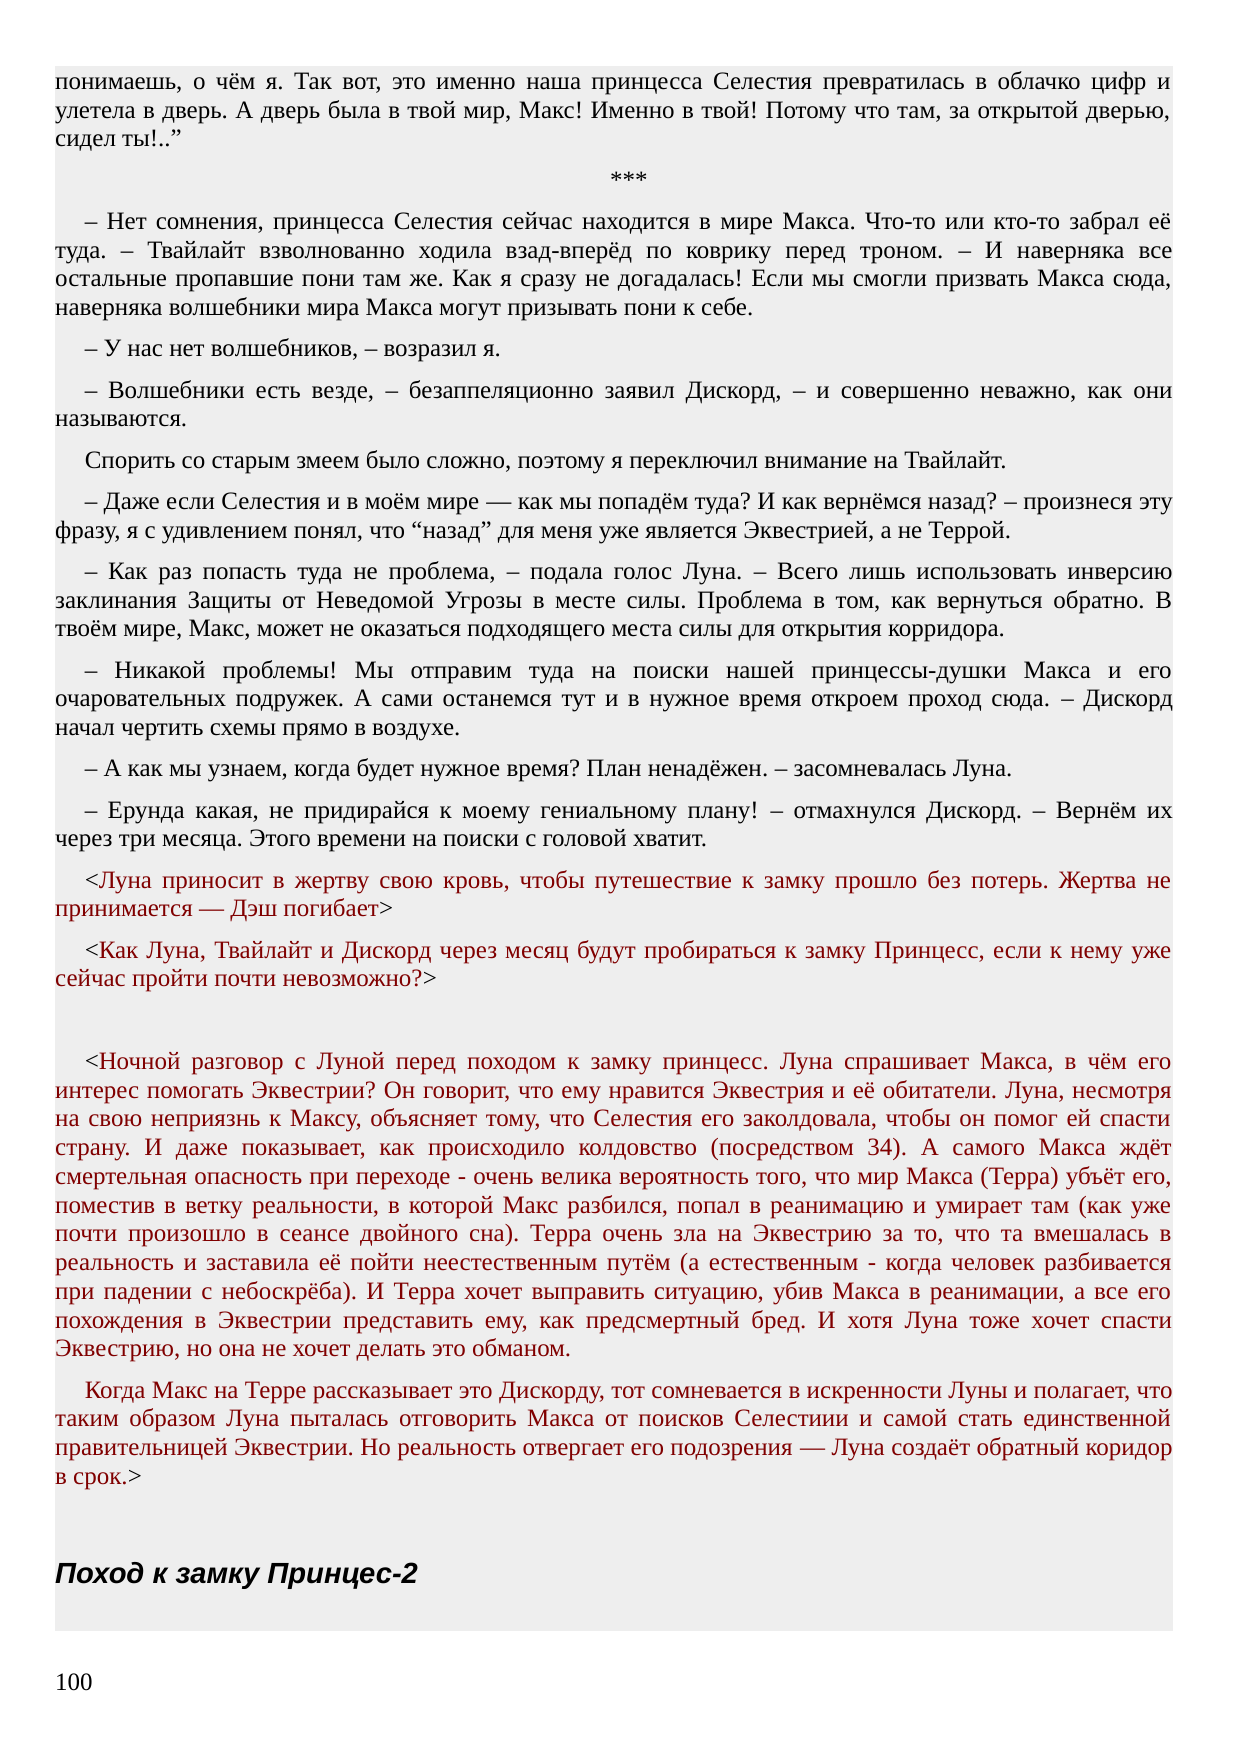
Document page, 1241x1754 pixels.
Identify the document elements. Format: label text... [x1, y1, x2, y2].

text *** [55, 165, 1173, 193]
text – Даже если Селестия и в моём мире — как мы попадём туда? И как вернёмся назад? – произнеся эту фразу, я с удивлением понял, что “назад” для меня уже является Эквестрией, а не Террой. [55, 486, 1173, 543]
text – У нас нет волшебников, – возразил я. [55, 333, 1173, 362]
text – А как мы узнаем, когда будет нужное время? План ненадёжен. – засомневалась Луна. [55, 753, 1173, 782]
subtitle Поход к замку Принцес-2 [55, 1556, 1173, 1589]
text <Луна приносит в жертву свою кровь, чтобы путешествие к замку прошло без потерь. Жертва не принимается — Дэш погибает> [55, 865, 1173, 922]
text Когда Макс на Терре рассказывает это Дискорду, тот сомневается в искренности Луны и полагает, что таким образом Луна пыталась отговорить Макса от поисков Селестиии и самой стать единственной правительницей Эквестрии. Но реальность отвергает его подозрения — Луна создаёт обратный коридор в срок.> [55, 1375, 1173, 1490]
text – Волшебники есть везде, – безаппеляционно заявил Дискорд, – и совершенно неважно, как они называются. [55, 375, 1173, 432]
text – Как раз попасть туда не проблема, – подала голос Луна. – Всего лишь использовать инверсию заклинания Защиты от Неведомой Угрозы в месте силы. Проблема в том, как вернуться обратно. В твоём мире, Макс, может не оказаться подходящего места силы для открытия корридора. [55, 556, 1173, 642]
text <Ночной разговор с Луной перед походом к замку принцесс. Луна спрашивает Макса, в чём его интерес помогать Эквестрии? Он говорит, что ему нравится Эквестрия и её обитатели. Луна, несмотря на свою неприязнь к Максу, объясняет тому, что Селестия его заколдовала, чтобы он помог ей спасти страну. И даже показывает, как происходило колдовство (посредством 34). А самого Макса ждёт смертельная опасность при переходе - очень велика вероятность того, что мир Макса (Терра) убъёт его, поместив в ветку реальности, в которой Макс разбился, попал в реанимацию и умирает там (как уже почти произошло в сеансе двойного сна). Терра очень зла на Эквестрию за то, что та вмешалась в реальность и заставила её пойти неестественным путём (а естественным - когда человек разбивается при падении с небоскрёба). И Терра хочет выправить ситуацию, убив Макса в реанимации, а все его похождения в Эквестрии представить ему, как предсмертный бред. И хотя Луна тоже хочет спасти Эквестрию, но она не хочет делать это обманом. [55, 1046, 1173, 1362]
text – Нет сомнения, принцесса Селестия сейчас находится в мире Макса. Что-то или кто-то забрал её туда. – Твайлайт взволнованно ходила взад-вперёд по коврику перед троном. – И наверняка все остальные пропавшие пони там же. Как я сразу не догадалась! Если мы смогли призвать Макса сюда, наверняка волшебники мира Макса могут призывать пони к себе. [55, 206, 1173, 321]
text понимаешь, о чём я. Так вот, это именно наша принцесса Селестия превратилась в облачко цифр и улетела в дверь. А дверь была в твой мир, Макс! Именно в твой! Потому что там, за открытой дверью, сидел ты!..” [55, 66, 1173, 152]
text – Ерунда какая, не придирайся к моему гениальному плану! – отмахнулся Дискорд. – Вернём их через три месяца. Этого времени на поиски с головой хватит. [55, 795, 1173, 852]
text Спорить со старым змеем было сложно, поэтому я переключил внимание на Твайлайт. [55, 445, 1173, 473]
text – Никакой проблемы! Мы отправим туда на поиски нашей принцессы-душки Макса и его очаровательных подружек. А сами останемся тут и в нужное время откроем проход сюда. – Дискорд начал чертить схемы прямо в воздухе. [55, 655, 1173, 741]
text <Как Луна, Твайлайт и Дискорд через месяц будут пробираться к замку Принцесс, если к нему уже сейчас пройти почти невозможно?> [55, 935, 1173, 992]
